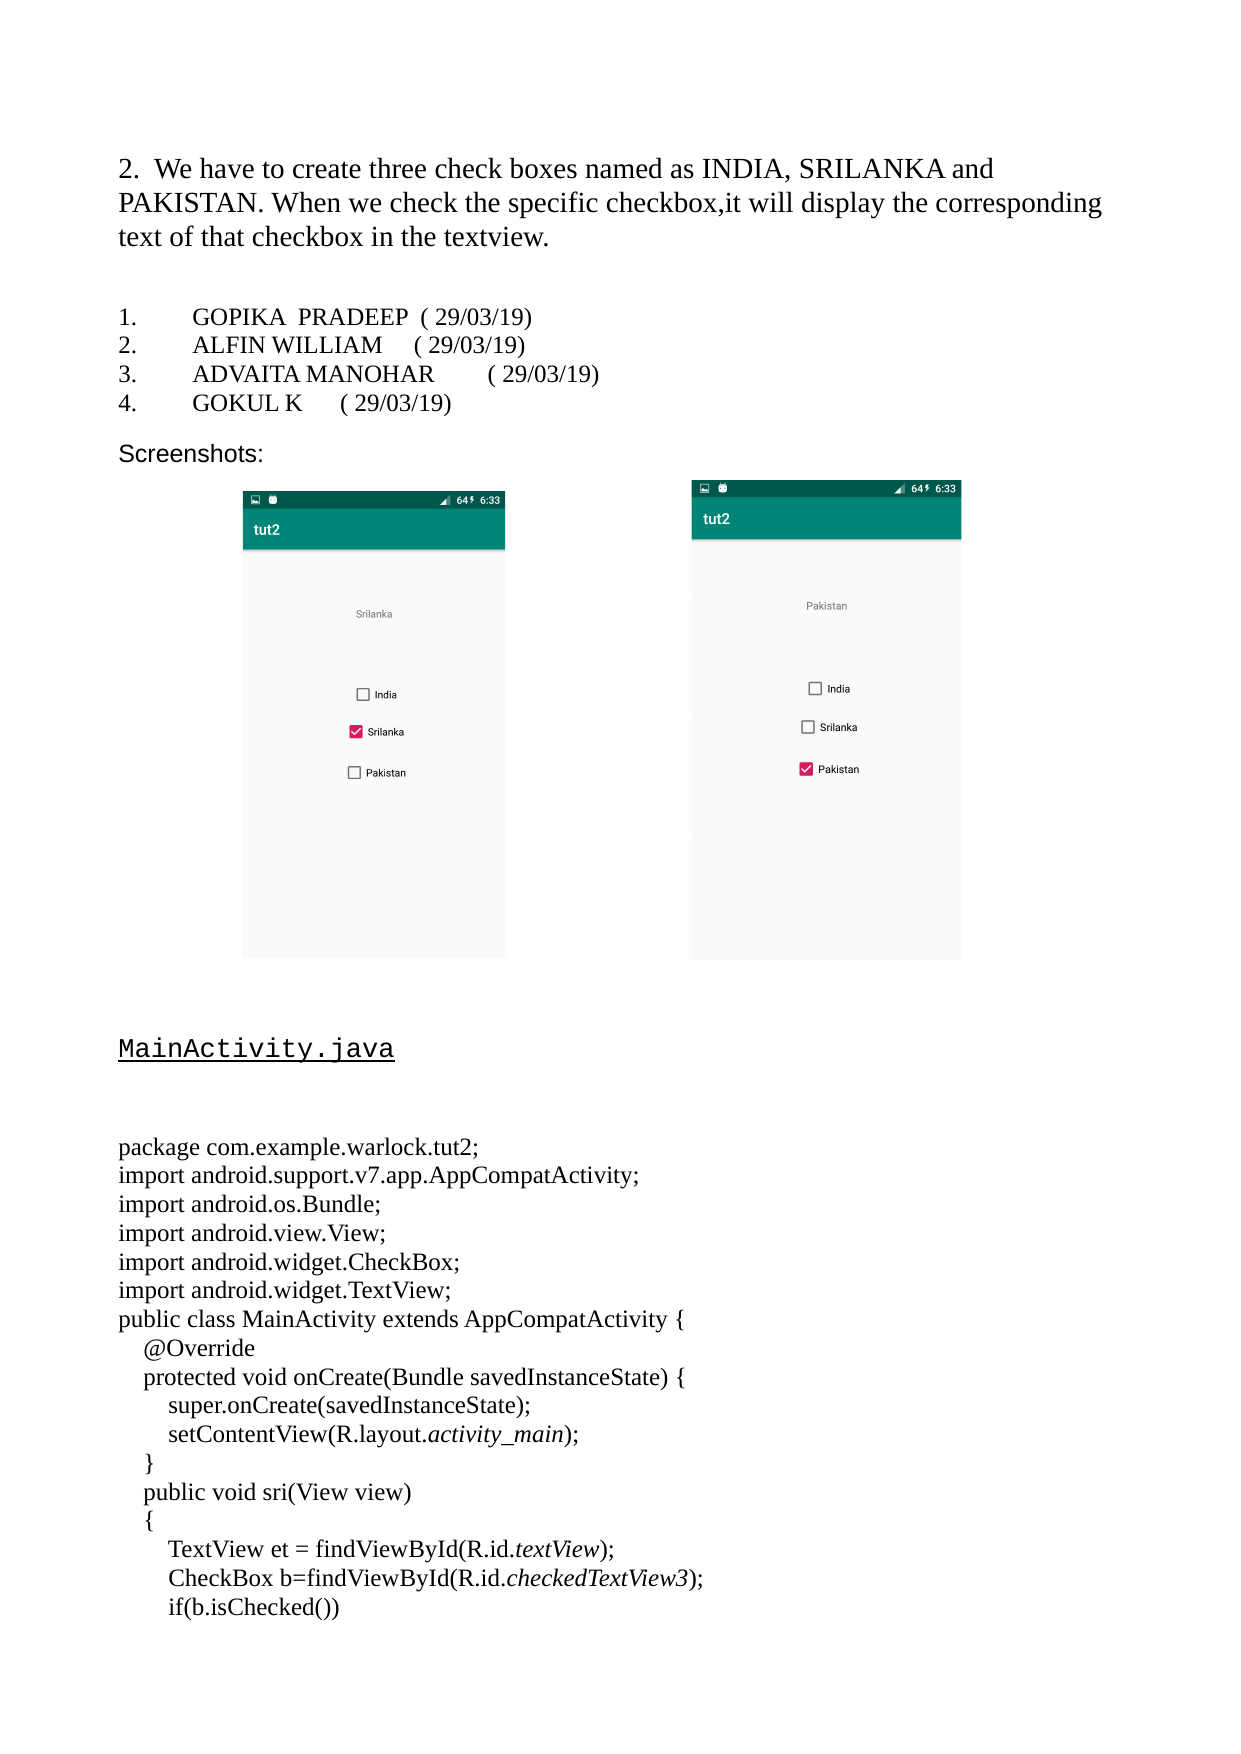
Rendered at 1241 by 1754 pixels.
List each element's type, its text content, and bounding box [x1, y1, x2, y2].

text import android.os.Bundle; [118, 1189, 1122, 1218]
text protected void onCreate(Bundle savedInstanceState) { [118, 1362, 1122, 1390]
text { [118, 1505, 1122, 1534]
text Screenshots: [118, 439, 1122, 467]
text public void sri(View view) [118, 1477, 1122, 1505]
text package com.example.warlock.tut2; [118, 1132, 1122, 1160]
text import android.widget.TextView; [118, 1275, 1122, 1304]
text 3. ADVAITA MANOHAR ( 29/03/19) [118, 359, 1122, 388]
text public class MainActivity extends AppCompatActivity { [118, 1304, 1122, 1333]
text import android.support.v7.app.AppCompatActivity; [118, 1160, 1122, 1189]
text CheckBox b=findViewById(R.id.checkedTextView3); [118, 1563, 1122, 1592]
text if(b.isChecked()) [118, 1592, 1122, 1620]
text 1. GOPIKA PRADEEP ( 29/03/19) [118, 302, 1122, 331]
picture [242, 491, 506, 958]
text } [118, 1448, 1122, 1477]
list 2. We have to create three check boxes named as INDIA, SRILANKA and PAKISTAN. When we check the specific checkbox,it will display the corresponding text of that checkbox in the textview. [118, 152, 1122, 252]
text import android.widget.CheckBox; [118, 1247, 1122, 1275]
text 4. GOKUL K ( 29/03/19) [118, 388, 1122, 417]
text @Override [118, 1333, 1122, 1362]
text setContentView(R.layout.activity_main); [118, 1419, 1122, 1448]
text import android.view.View; [118, 1218, 1122, 1247]
text MainActivity.java [118, 1035, 1122, 1066]
text 2. ALFIN WILLIAM ( 29/03/19) [118, 331, 1122, 359]
text TextView et = findViewById(R.id.textView); [118, 1534, 1122, 1563]
text super.onCreate(savedInstanceState); [118, 1390, 1122, 1419]
picture [691, 480, 962, 960]
